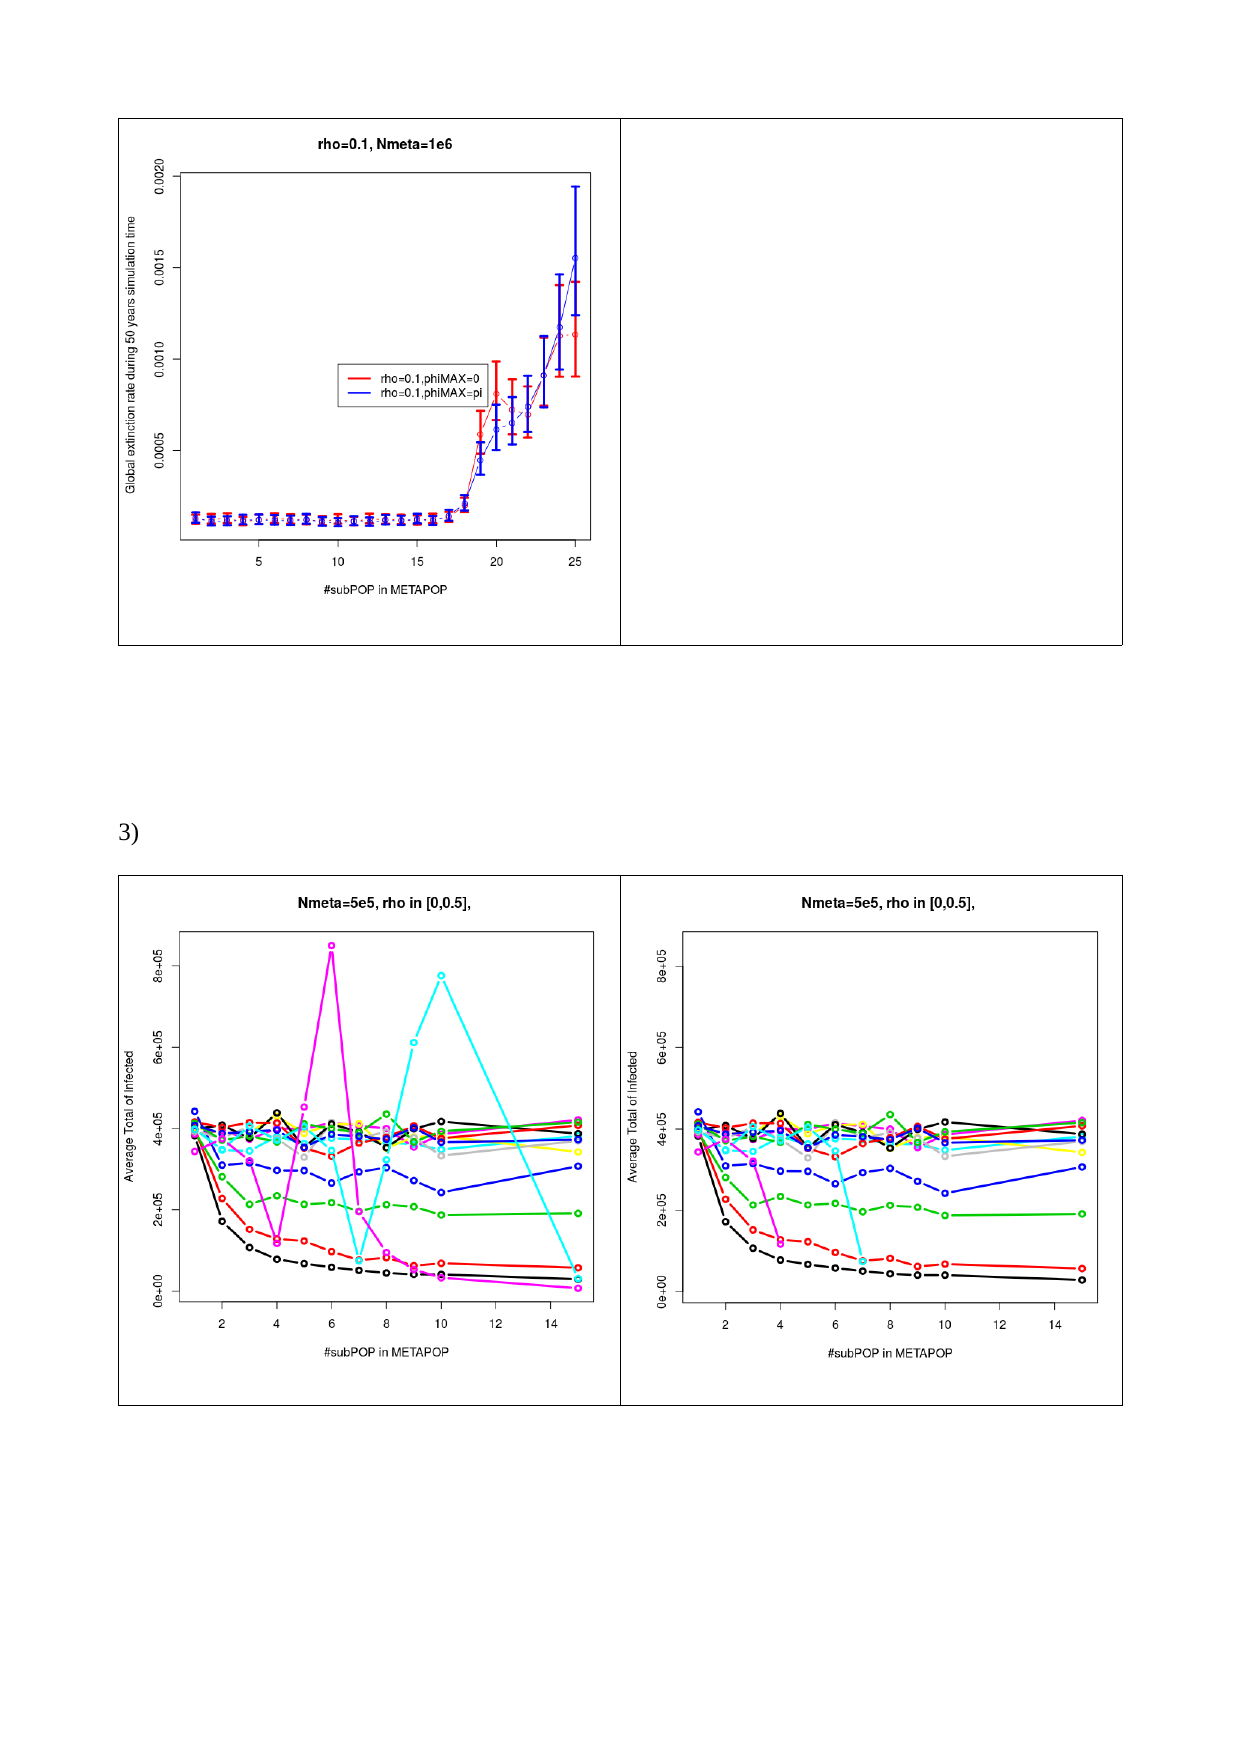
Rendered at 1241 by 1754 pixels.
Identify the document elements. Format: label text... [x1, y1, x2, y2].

picture [625, 880, 1117, 1369]
table_header [621, 119, 1122, 644]
table_header [621, 876, 1122, 1405]
table_header [119, 119, 620, 644]
table_header [119, 876, 620, 1405]
text 3) [118, 817, 1122, 846]
picture [123, 880, 615, 1371]
picture [123, 123, 615, 610]
